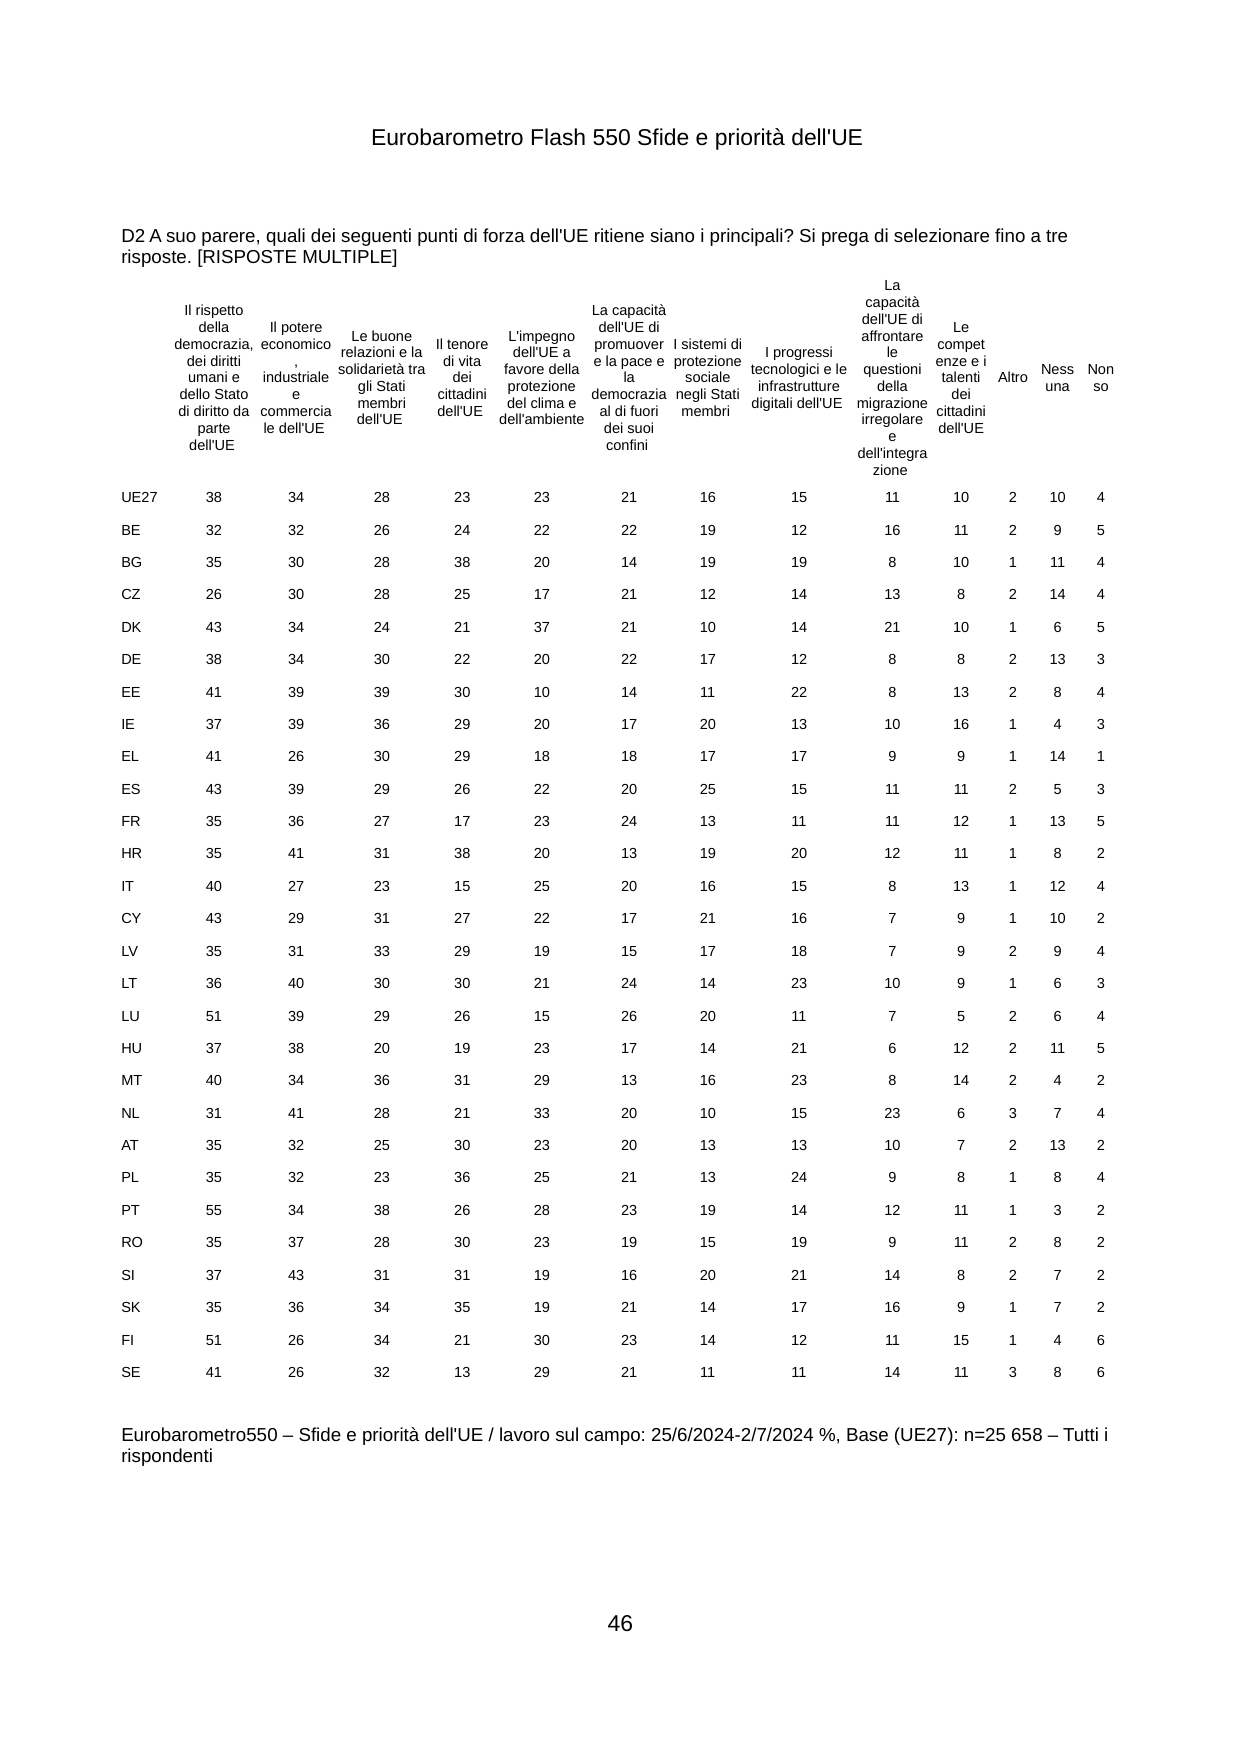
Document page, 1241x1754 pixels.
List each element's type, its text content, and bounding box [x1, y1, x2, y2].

table_cell 2 [990, 675, 1036, 708]
table_cell 8 [1036, 1356, 1079, 1388]
table_cell 29 [257, 902, 334, 934]
table_cell SE [118, 1356, 163, 1388]
table_cell 23 [588, 1194, 670, 1226]
table_cell 22 [496, 773, 588, 805]
table_cell 3 [990, 1097, 1036, 1129]
table_cell 8 [853, 643, 932, 675]
table_cell 35 [170, 546, 257, 578]
table_cell 11 [932, 1194, 990, 1226]
table_cell 31 [335, 1259, 428, 1291]
table_cell 4 [1079, 999, 1122, 1032]
table_cell 22 [745, 675, 853, 708]
table_cell 9 [932, 1291, 990, 1323]
table_cell Nessuna [1036, 274, 1079, 481]
table_cell 21 [745, 1259, 853, 1291]
table_cell 14 [670, 1032, 745, 1064]
table_cell 30 [257, 578, 334, 611]
table_cell I progressi tecnologici e le infrastrutture digitali dell'UE [745, 274, 853, 481]
table_cell 14 [588, 546, 670, 578]
table_cell 30 [335, 967, 428, 999]
table_cell 1 [990, 838, 1036, 870]
table_cell FI [118, 1323, 163, 1356]
table_cell 20 [496, 643, 588, 675]
table_cell 7 [853, 999, 932, 1032]
table_cell 21 [429, 611, 496, 643]
table_cell 8 [853, 1064, 932, 1097]
table_cell 5 [1036, 773, 1079, 805]
table_cell 8 [853, 870, 932, 902]
table_cell [335, 1388, 428, 1421]
table_cell Non so [1079, 274, 1122, 481]
table_cell 7 [1036, 1259, 1079, 1291]
table_cell 22 [588, 514, 670, 546]
table_cell 35 [170, 838, 257, 870]
table_cell 2 [990, 1032, 1036, 1064]
table_cell 5 [1079, 1032, 1122, 1064]
table_cell 13 [670, 805, 745, 837]
table_cell 7 [1036, 1291, 1079, 1323]
table_cell 10 [932, 546, 990, 578]
table_cell [164, 1388, 170, 1421]
table_cell IT [118, 870, 163, 902]
table_cell 2 [990, 1129, 1036, 1161]
table_cell 11 [670, 1356, 745, 1388]
table_cell 9 [932, 967, 990, 999]
table_cell ES [118, 773, 163, 805]
table_cell 20 [745, 838, 853, 870]
table_cell 38 [170, 643, 257, 675]
table_cell 13 [932, 675, 990, 708]
table_cell 21 [745, 1032, 853, 1064]
table_cell 21 [588, 481, 670, 513]
table_cell [164, 838, 170, 870]
table_cell 2 [1079, 902, 1122, 934]
table_cell 9 [932, 902, 990, 934]
table_cell 8 [1036, 838, 1079, 870]
table_cell 23 [588, 1323, 670, 1356]
table_cell 8 [1036, 1226, 1079, 1258]
table_cell 10 [670, 611, 745, 643]
table_cell 9 [853, 740, 932, 773]
table_cell [429, 1388, 496, 1421]
table_cell 19 [670, 546, 745, 578]
table_cell 29 [429, 708, 496, 740]
table_cell 23 [496, 481, 588, 513]
table_cell 35 [170, 1161, 257, 1194]
table_cell 29 [335, 999, 428, 1032]
table_cell 15 [745, 1097, 853, 1129]
table_cell 12 [853, 1194, 932, 1226]
table_cell 22 [496, 514, 588, 546]
table_cell 12 [932, 1032, 990, 1064]
table_cell 11 [932, 773, 990, 805]
table_cell RO [118, 1226, 163, 1258]
table_cell 9 [932, 935, 990, 967]
table_cell 35 [170, 805, 257, 837]
table_cell 34 [335, 1323, 428, 1356]
table_cell 36 [429, 1161, 496, 1194]
table_cell 30 [257, 546, 334, 578]
table_cell 15 [670, 1226, 745, 1258]
table_cell 41 [170, 675, 257, 708]
table_cell 12 [745, 514, 853, 546]
table_cell 16 [853, 514, 932, 546]
table_cell 41 [170, 1356, 257, 1388]
table_cell 25 [670, 773, 745, 805]
table_cell 6 [1036, 967, 1079, 999]
table_cell 13 [670, 1161, 745, 1194]
table_cell 38 [170, 481, 257, 513]
table_cell 2 [990, 773, 1036, 805]
table_cell 7 [932, 1129, 990, 1161]
table_cell 4 [1079, 675, 1122, 708]
table_cell 12 [745, 643, 853, 675]
table_cell 8 [1036, 675, 1079, 708]
table_cell 7 [1036, 1097, 1079, 1129]
table_cell 10 [853, 708, 932, 740]
table_cell 10 [496, 675, 588, 708]
table_cell 34 [257, 643, 334, 675]
table_cell 12 [745, 1323, 853, 1356]
table_cell 11 [670, 675, 745, 708]
table_cell 14 [670, 1291, 745, 1323]
table_cell 13 [745, 1129, 853, 1161]
table_cell HU [118, 1032, 163, 1064]
table_cell 43 [170, 773, 257, 805]
table_cell 36 [257, 805, 334, 837]
table_cell LU [118, 999, 163, 1032]
table_cell 18 [496, 740, 588, 773]
table_cell [164, 481, 170, 513]
table_cell 21 [588, 1356, 670, 1388]
table_cell 27 [257, 870, 334, 902]
table_cell 8 [932, 643, 990, 675]
table_cell CY [118, 902, 163, 934]
table_cell 7 [853, 902, 932, 934]
table_cell MT [118, 1064, 163, 1097]
table_cell 11 [932, 838, 990, 870]
table_cell 2 [990, 578, 1036, 611]
table_cell Il tenore di vita dei cittadini dell'UE [429, 274, 496, 481]
table_cell 23 [429, 481, 496, 513]
table_cell 20 [588, 870, 670, 902]
table_cell 13 [1036, 1129, 1079, 1161]
table_cell 2 [1079, 1291, 1122, 1323]
table_cell 20 [670, 999, 745, 1032]
table_cell 14 [932, 1064, 990, 1097]
table_cell 15 [496, 999, 588, 1032]
table_cell 2 [1079, 1064, 1122, 1097]
table_cell 26 [429, 999, 496, 1032]
table_cell 12 [853, 838, 932, 870]
table_cell 4 [1036, 1323, 1079, 1356]
table_cell 4 [1079, 935, 1122, 967]
table_cell 4 [1079, 578, 1122, 611]
table_cell 13 [1036, 643, 1079, 675]
table_cell [164, 1194, 170, 1226]
table_cell 19 [670, 838, 745, 870]
table_cell BE [118, 514, 163, 546]
table_cell 11 [745, 999, 853, 1032]
table_cell 24 [588, 805, 670, 837]
table_cell 5 [1079, 514, 1122, 546]
table_cell 26 [257, 1323, 334, 1356]
table_cell EE [118, 675, 163, 708]
table_cell 17 [588, 708, 670, 740]
table_cell [164, 1129, 170, 1161]
table_cell 5 [1079, 611, 1122, 643]
table_cell 4 [1036, 1064, 1079, 1097]
table_cell 19 [588, 1226, 670, 1258]
table_cell 18 [588, 740, 670, 773]
table_cell 34 [335, 1291, 428, 1323]
table_cell [164, 1356, 170, 1388]
table_cell 13 [745, 708, 853, 740]
table_cell 23 [335, 1161, 428, 1194]
table_cell [990, 1388, 1036, 1421]
table_cell 31 [170, 1097, 257, 1129]
table_cell 23 [496, 805, 588, 837]
table_cell 20 [588, 1097, 670, 1129]
table_cell 17 [745, 740, 853, 773]
table_cell 26 [335, 514, 428, 546]
table_cell 8 [853, 675, 932, 708]
table_cell 14 [1036, 578, 1079, 611]
table_cell EL [118, 740, 163, 773]
table_cell 11 [745, 1356, 853, 1388]
table_cell 2 [990, 1259, 1036, 1291]
table_cell 12 [1036, 870, 1079, 902]
table_cell 24 [588, 967, 670, 999]
table_cell 11 [853, 805, 932, 837]
table_cell 25 [429, 578, 496, 611]
table_cell 34 [257, 611, 334, 643]
table_cell 40 [170, 870, 257, 902]
table_cell [932, 1388, 990, 1421]
table_cell 29 [429, 935, 496, 967]
table_cell 35 [170, 1226, 257, 1258]
table_cell 14 [853, 1356, 932, 1388]
table_cell 6 [1079, 1323, 1122, 1356]
table_cell 26 [257, 1356, 334, 1388]
table_cell [164, 740, 170, 773]
table_cell 20 [496, 838, 588, 870]
table_cell 12 [932, 805, 990, 837]
table_cell 19 [496, 935, 588, 967]
table_cell 11 [853, 1323, 932, 1356]
table_cell [164, 1323, 170, 1356]
table_cell 38 [429, 546, 496, 578]
table_cell 37 [257, 1226, 334, 1258]
table_cell [164, 999, 170, 1032]
table_cell L'impegno dell'UE a favore della protezione del clima e dell'ambiente [496, 274, 588, 481]
table_cell 23 [496, 1032, 588, 1064]
table_cell 9 [932, 740, 990, 773]
table_cell 9 [853, 1226, 932, 1258]
table_cell 21 [588, 611, 670, 643]
table_cell 16 [932, 708, 990, 740]
table_cell 26 [429, 1194, 496, 1226]
table_cell 21 [588, 578, 670, 611]
table_cell 2 [990, 935, 1036, 967]
table_cell [164, 611, 170, 643]
table_cell 1 [1079, 740, 1122, 773]
table_cell 22 [588, 643, 670, 675]
table_cell 19 [745, 1226, 853, 1258]
table_cell 30 [429, 1129, 496, 1161]
table_cell 2 [990, 514, 1036, 546]
table_cell 14 [745, 611, 853, 643]
table_cell 16 [670, 481, 745, 513]
table_cell 10 [853, 967, 932, 999]
table_cell Il rispetto della democrazia, dei diritti umani e dello Stato di diritto da parte dell'UE [170, 274, 257, 481]
table_cell 19 [670, 514, 745, 546]
table_cell 25 [496, 1161, 588, 1194]
table_cell 1 [990, 1161, 1036, 1194]
table_cell 41 [170, 740, 257, 773]
table_cell 1 [990, 740, 1036, 773]
table_cell 13 [1036, 805, 1079, 837]
table_cell 8 [932, 1259, 990, 1291]
table_cell 1 [990, 902, 1036, 934]
table_cell 28 [335, 481, 428, 513]
table_cell [853, 1388, 932, 1421]
table_cell Eurobarometro550 – Sfide e priorità dell'UE / lavoro sul campo: 25/6/2024-2/7/2024 %, Base (UE27): n=25 658 – Tutti i rispondenti [118, 1421, 1122, 1469]
table_cell 13 [429, 1356, 496, 1388]
table_cell 39 [257, 773, 334, 805]
table_cell 11 [932, 514, 990, 546]
table_cell 12 [670, 578, 745, 611]
table_cell 11 [932, 1226, 990, 1258]
table_cell 41 [257, 838, 334, 870]
table_cell 20 [588, 1129, 670, 1161]
table_cell 38 [257, 1032, 334, 1064]
table_cell 3 [1036, 1194, 1079, 1226]
table_cell 17 [670, 740, 745, 773]
table_cell 16 [745, 902, 853, 934]
table_cell 2 [990, 999, 1036, 1032]
table_cell 26 [429, 773, 496, 805]
table_cell 1 [990, 967, 1036, 999]
table_cell [164, 967, 170, 999]
table_cell 2 [1079, 1194, 1122, 1226]
table_cell 41 [257, 1097, 334, 1129]
table_cell 24 [745, 1161, 853, 1194]
table_cell 1 [990, 546, 1036, 578]
table_cell 25 [335, 1129, 428, 1161]
table_cell 22 [496, 902, 588, 934]
table_cell 4 [1079, 1161, 1122, 1194]
table_cell 16 [670, 870, 745, 902]
table_cell 30 [335, 643, 428, 675]
table_cell 8 [853, 546, 932, 578]
table_cell 2 [1079, 838, 1122, 870]
table_cell 13 [932, 870, 990, 902]
table_cell [164, 546, 170, 578]
table_cell [164, 578, 170, 611]
table_cell 14 [745, 578, 853, 611]
table_cell 15 [745, 773, 853, 805]
table_cell [164, 1064, 170, 1097]
table_cell 21 [429, 1323, 496, 1356]
table_cell 30 [429, 967, 496, 999]
table_cell 10 [853, 1129, 932, 1161]
table_cell [164, 1226, 170, 1258]
table_cell [164, 773, 170, 805]
table_cell DE [118, 643, 163, 675]
table_cell 32 [257, 1129, 334, 1161]
table_cell 21 [670, 902, 745, 934]
table_cell 26 [170, 578, 257, 611]
table_cell 30 [429, 1226, 496, 1258]
table_cell 4 [1036, 708, 1079, 740]
table_cell 20 [588, 773, 670, 805]
table_cell 15 [932, 1323, 990, 1356]
table_cell 26 [257, 740, 334, 773]
table_cell [164, 1259, 170, 1291]
table_cell 11 [853, 481, 932, 513]
table_cell 35 [429, 1291, 496, 1323]
table_cell 32 [170, 514, 257, 546]
table_cell 20 [670, 708, 745, 740]
table_cell 28 [496, 1194, 588, 1226]
table_cell 40 [170, 1064, 257, 1097]
table_cell 36 [257, 1291, 334, 1323]
table_cell 34 [257, 1194, 334, 1226]
table_cell 10 [670, 1097, 745, 1129]
table_cell 29 [496, 1356, 588, 1388]
table_cell 1 [990, 870, 1036, 902]
table_cell 14 [670, 1323, 745, 1356]
table_cell 13 [588, 1064, 670, 1097]
table_cell [164, 1097, 170, 1129]
table_cell 33 [496, 1097, 588, 1129]
table_cell [164, 1032, 170, 1064]
table_cell 9 [853, 1161, 932, 1194]
table_cell [257, 1388, 334, 1421]
table_cell 17 [496, 578, 588, 611]
table_cell 11 [1036, 546, 1079, 578]
table_cell CZ [118, 578, 163, 611]
table_cell 2 [990, 643, 1036, 675]
table_cell 6 [853, 1032, 932, 1064]
table_cell 19 [496, 1291, 588, 1323]
table_cell 31 [335, 902, 428, 934]
table_cell 13 [853, 578, 932, 611]
table_cell 17 [588, 1032, 670, 1064]
table_cell [164, 274, 170, 481]
table_cell 19 [670, 1194, 745, 1226]
table_cell 9 [1036, 514, 1079, 546]
table_cell 25 [496, 870, 588, 902]
table_cell [164, 902, 170, 934]
table_cell 15 [745, 481, 853, 513]
table_cell 1 [990, 1323, 1036, 1356]
table_cell 43 [170, 611, 257, 643]
table_cell 3 [1079, 708, 1122, 740]
table_cell 21 [588, 1161, 670, 1194]
table_cell 21 [853, 611, 932, 643]
table_cell 4 [1079, 481, 1122, 513]
table_cell 3 [1079, 643, 1122, 675]
table_cell 2 [1079, 1129, 1122, 1161]
table_cell 17 [670, 935, 745, 967]
table_cell 11 [1036, 1032, 1079, 1064]
table_cell [670, 1388, 745, 1421]
table_cell 28 [335, 578, 428, 611]
table_cell 3 [1079, 773, 1122, 805]
table_cell 55 [170, 1194, 257, 1226]
table_cell 39 [335, 675, 428, 708]
table_cell [118, 1388, 163, 1421]
table_cell 21 [496, 967, 588, 999]
table_cell 1 [990, 708, 1036, 740]
table_cell 32 [257, 1161, 334, 1194]
table_cell 35 [170, 1291, 257, 1323]
table_cell 35 [170, 935, 257, 967]
table_cell LV [118, 935, 163, 967]
table_cell [164, 805, 170, 837]
table_cell 10 [1036, 481, 1079, 513]
table_cell 9 [1036, 935, 1079, 967]
table_cell [164, 870, 170, 902]
table_cell 29 [335, 773, 428, 805]
table_cell PT [118, 1194, 163, 1226]
table_cell 23 [853, 1097, 932, 1129]
table_cell 13 [588, 838, 670, 870]
table_cell 4 [1079, 1097, 1122, 1129]
table_cell 28 [335, 546, 428, 578]
table_cell 23 [745, 967, 853, 999]
table_cell 17 [745, 1291, 853, 1323]
table_cell 24 [335, 611, 428, 643]
table_cell 2 [1079, 1259, 1122, 1291]
table_cell 4 [1079, 546, 1122, 578]
table_cell 21 [429, 1097, 496, 1129]
table_cell 15 [429, 870, 496, 902]
table_cell 6 [1036, 611, 1079, 643]
table_cell 20 [335, 1032, 428, 1064]
table_cell 29 [496, 1064, 588, 1097]
table_cell [588, 1388, 670, 1421]
table_cell 37 [496, 611, 588, 643]
table_cell 20 [496, 708, 588, 740]
table_cell 31 [335, 838, 428, 870]
table_cell 38 [335, 1194, 428, 1226]
table_cell 1 [990, 1291, 1036, 1323]
table_cell 20 [670, 1259, 745, 1291]
table_cell 34 [257, 1064, 334, 1097]
table_cell [1036, 1388, 1079, 1421]
table_cell 19 [429, 1032, 496, 1064]
table_cell FR [118, 805, 163, 837]
table_cell 19 [745, 546, 853, 578]
table_cell [1079, 1388, 1122, 1421]
table_cell 1 [990, 805, 1036, 837]
table_cell 16 [670, 1064, 745, 1097]
table_cell 27 [335, 805, 428, 837]
table_cell 27 [429, 902, 496, 934]
table_cell 30 [496, 1323, 588, 1356]
table_cell 31 [429, 1259, 496, 1291]
table_cell 32 [335, 1356, 428, 1388]
table_cell 32 [257, 514, 334, 546]
table_cell La capacità dell'UE di affrontare le questioni della migrazione irregolare e dell'integrazione [853, 274, 932, 481]
table_cell 20 [496, 546, 588, 578]
table_cell 23 [496, 1226, 588, 1258]
table_cell 1 [990, 1194, 1036, 1226]
table_cell 1 [990, 611, 1036, 643]
table_cell 28 [335, 1226, 428, 1258]
table_cell 30 [429, 675, 496, 708]
table_cell Altro [990, 274, 1036, 481]
table_cell Il potere economico, industriale e commerciale dell'UE [257, 274, 334, 481]
table_cell 14 [588, 675, 670, 708]
table_cell 2 [1079, 1226, 1122, 1258]
table_cell [164, 708, 170, 740]
table_cell La capacità dell'UE di promuovere la pace e la democrazia al di fuori dei suoi confini [588, 274, 670, 481]
table_cell 5 [1079, 805, 1122, 837]
table_cell 10 [932, 611, 990, 643]
table_cell 26 [588, 999, 670, 1032]
table_cell 15 [588, 935, 670, 967]
table_cell 30 [335, 740, 428, 773]
table_cell DK [118, 611, 163, 643]
table_cell 6 [932, 1097, 990, 1129]
table_cell 2 [990, 1064, 1036, 1097]
table_cell 23 [496, 1129, 588, 1161]
table_cell [170, 1388, 257, 1421]
table_cell 37 [170, 1032, 257, 1064]
table_cell 2 [990, 1226, 1036, 1258]
table_cell [164, 1161, 170, 1194]
table_cell AT [118, 1129, 163, 1161]
table_cell HR [118, 838, 163, 870]
table_cell [164, 675, 170, 708]
table_cell 51 [170, 999, 257, 1032]
table_cell I sistemi di protezione sociale negli Stati membri [670, 274, 745, 481]
table_cell [164, 1291, 170, 1323]
table_cell 39 [257, 675, 334, 708]
table_cell 16 [853, 1291, 932, 1323]
table_cell [745, 1388, 853, 1421]
table_cell 36 [335, 1064, 428, 1097]
table_cell UE27 [118, 481, 163, 513]
table_cell 39 [257, 999, 334, 1032]
table_cell 2 [990, 481, 1036, 513]
table_cell 40 [257, 967, 334, 999]
table_cell [164, 935, 170, 967]
table_cell 8 [1036, 1161, 1079, 1194]
table_cell 43 [257, 1259, 334, 1291]
table_cell 3 [1079, 967, 1122, 999]
table_cell NL [118, 1097, 163, 1129]
table_cell 14 [670, 967, 745, 999]
table_cell 13 [670, 1129, 745, 1161]
table_cell IE [118, 708, 163, 740]
table_cell [164, 514, 170, 546]
table_cell 10 [1036, 902, 1079, 934]
table_cell 31 [429, 1064, 496, 1097]
table_cell SI [118, 1259, 163, 1291]
table_cell 29 [429, 740, 496, 773]
table_cell 23 [335, 870, 428, 902]
table_cell 31 [257, 935, 334, 967]
table_cell 36 [335, 708, 428, 740]
table_cell Le buone relazioni e la solidarietà tra gli Stati membri dell'UE [335, 274, 428, 481]
table_cell 34 [257, 481, 334, 513]
table_cell 43 [170, 902, 257, 934]
table_cell 37 [170, 708, 257, 740]
table_cell 16 [588, 1259, 670, 1291]
table_cell 17 [670, 643, 745, 675]
table_cell 8 [932, 1161, 990, 1194]
table_cell 35 [170, 1129, 257, 1161]
table_cell 33 [335, 935, 428, 967]
table_cell [164, 643, 170, 675]
table_cell 22 [429, 643, 496, 675]
table_cell LT [118, 967, 163, 999]
table_cell 11 [745, 805, 853, 837]
table_cell 15 [745, 870, 853, 902]
table_cell 19 [496, 1259, 588, 1291]
table_cell 3 [990, 1356, 1036, 1388]
table_cell 37 [170, 1259, 257, 1291]
table_cell 10 [932, 481, 990, 513]
table_cell [118, 274, 163, 481]
table_cell 24 [429, 514, 496, 546]
table_cell 17 [588, 902, 670, 934]
table_cell 5 [932, 999, 990, 1032]
table_cell BG [118, 546, 163, 578]
table_cell 14 [745, 1194, 853, 1226]
table_cell PL [118, 1161, 163, 1194]
table_cell 18 [745, 935, 853, 967]
table_cell 17 [429, 805, 496, 837]
table_cell 28 [335, 1097, 428, 1129]
table_cell 6 [1079, 1356, 1122, 1388]
table_cell 11 [853, 773, 932, 805]
table_cell 7 [853, 935, 932, 967]
table_cell Le competenze e i talenti dei cittadini dell'UE [932, 274, 990, 481]
table_cell 11 [932, 1356, 990, 1388]
table_cell 38 [429, 838, 496, 870]
table_cell 36 [170, 967, 257, 999]
table_cell 51 [170, 1323, 257, 1356]
table_cell 39 [257, 708, 334, 740]
table_cell 21 [588, 1291, 670, 1323]
table_cell 6 [1036, 999, 1079, 1032]
table_cell 8 [932, 578, 990, 611]
table_cell [496, 1388, 588, 1421]
table_cell SK [118, 1291, 163, 1323]
table_header D2 A suo parere, quali dei seguenti punti di forza dell'UE ritiene siano i principali? Si prega di selezionare fino a tre risposte. [RISPOSTE MULTIPLE] [118, 218, 1122, 274]
table_cell 14 [853, 1259, 932, 1291]
table_cell 4 [1079, 870, 1122, 902]
table_cell 23 [745, 1064, 853, 1097]
table_cell 14 [1036, 740, 1079, 773]
